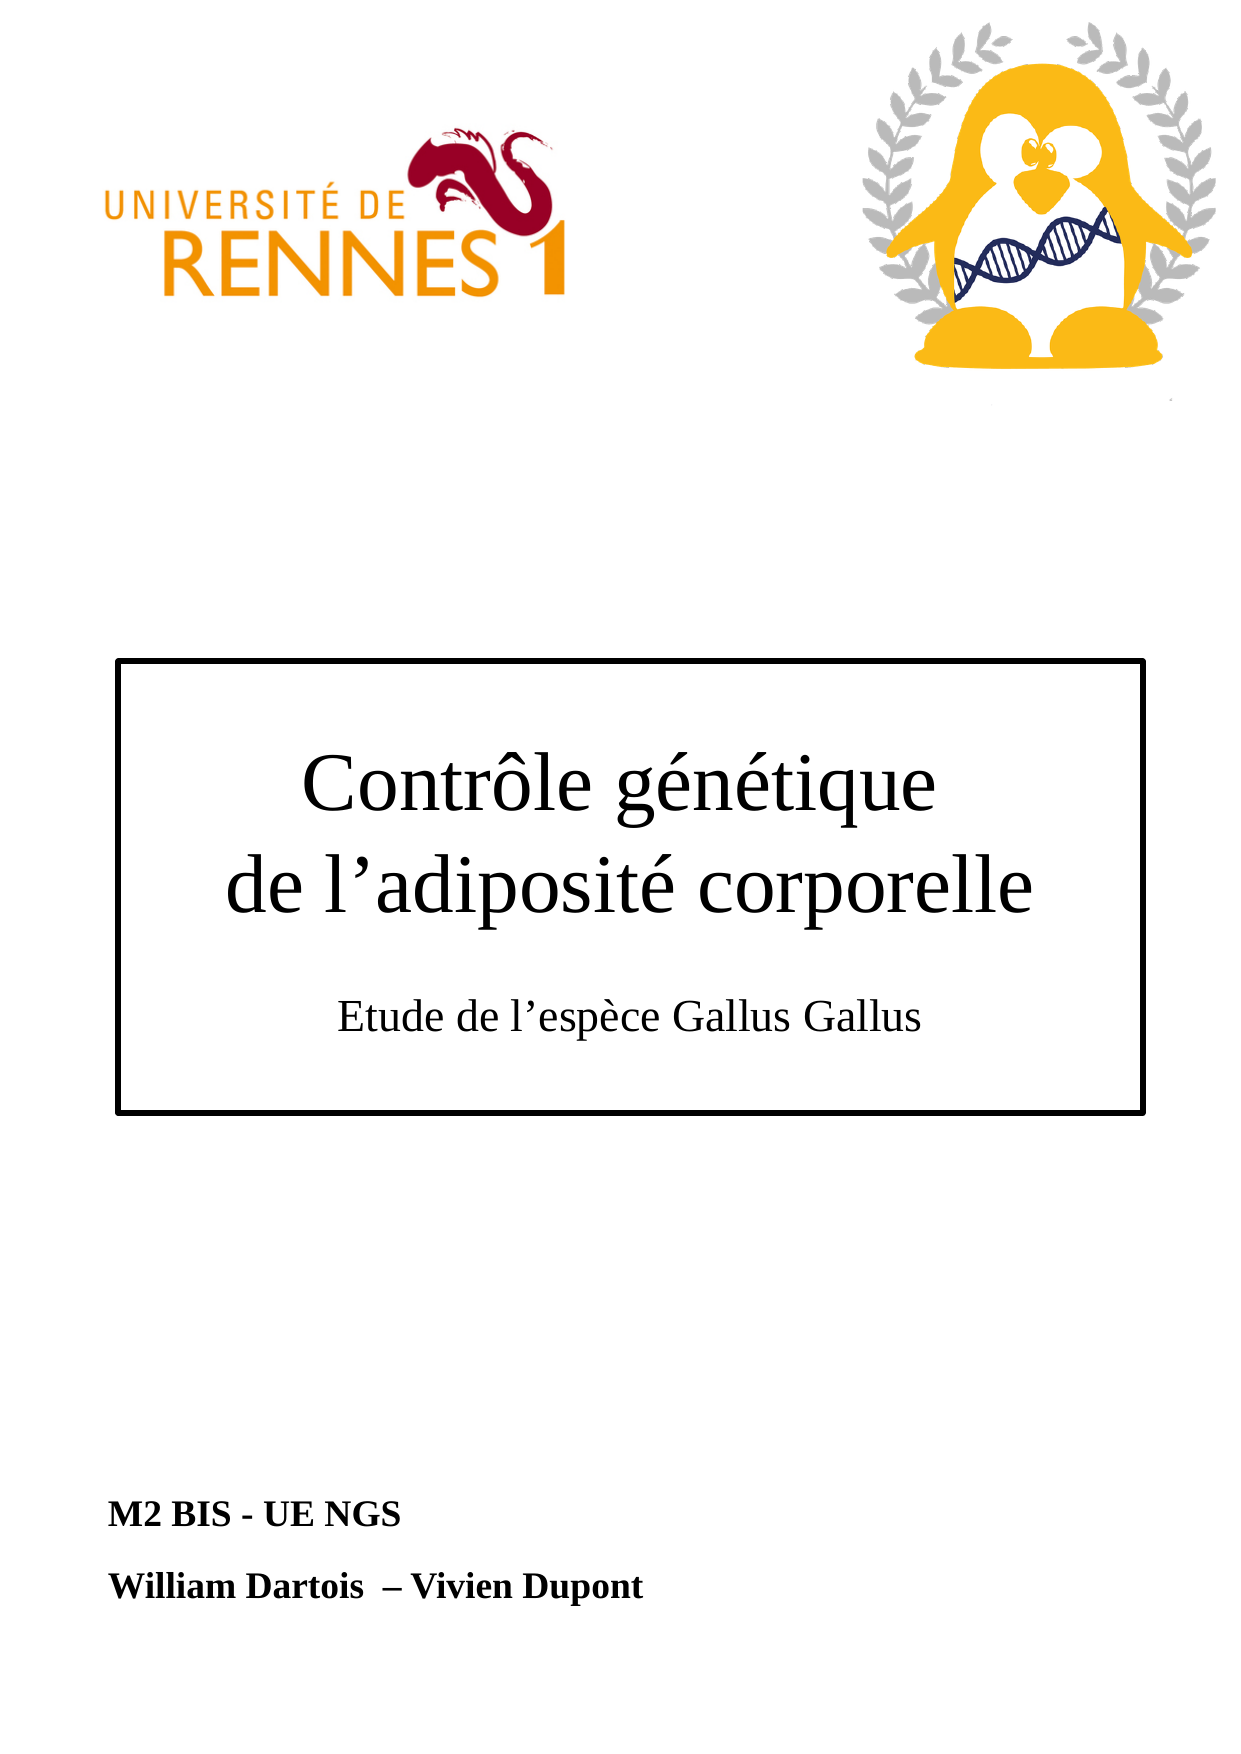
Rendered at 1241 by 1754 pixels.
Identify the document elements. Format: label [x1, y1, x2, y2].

picture [55, 59, 612, 363]
picture [862, 22, 1216, 425]
